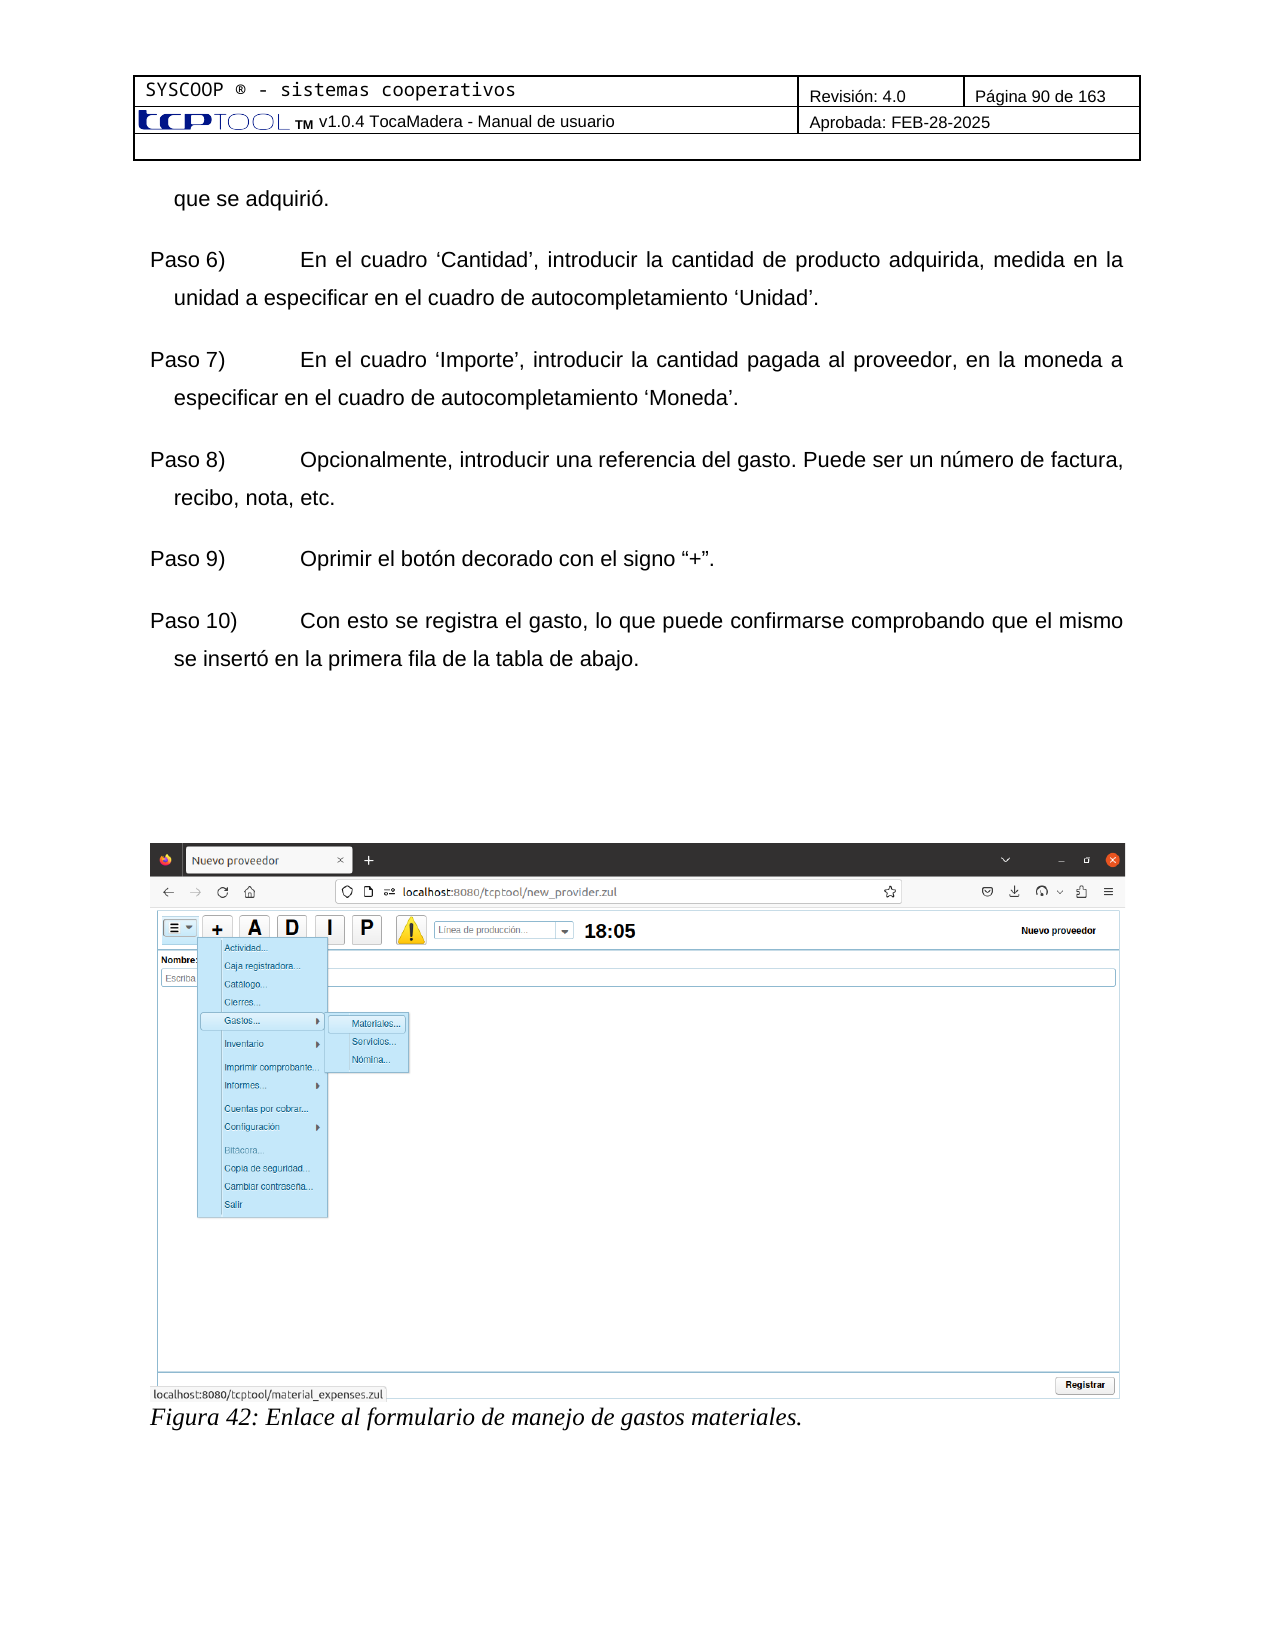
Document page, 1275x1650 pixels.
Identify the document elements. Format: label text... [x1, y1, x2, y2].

picture [150, 843, 1125, 1402]
list Opcionalmente, introducir una referencia del gasto. Puede ser un número de factura, recibo, nota, etc. [150, 447, 1125, 509]
list En el cuadro ‘Importe’, introducir la cantidad pagada al proveedor, en la moneda a especificar en el cuadro de autocompletamiento ‘Moneda’. [150, 347, 1125, 410]
picture [138, 110, 290, 130]
list Con esto se registra el gasto, lo que puede confirmarse comprobando que el mismo se insertó en la primera fila de la tabla de abajo. [150, 608, 1125, 671]
list En el cuadro ‘Cantidad’, introducir la cantidad de producto adquirida, medida en la unidad a especificar en el cuadro de autocompletamiento ‘Unidad’. [150, 247, 1125, 310]
list que se adquirió. [150, 186, 1125, 211]
list Oprimir el botón decorado con el signo “+”. [150, 546, 1125, 571]
text Figura 42: Enlace al formulario de manejo de gastos materiales. [150, 1402, 1125, 1431]
